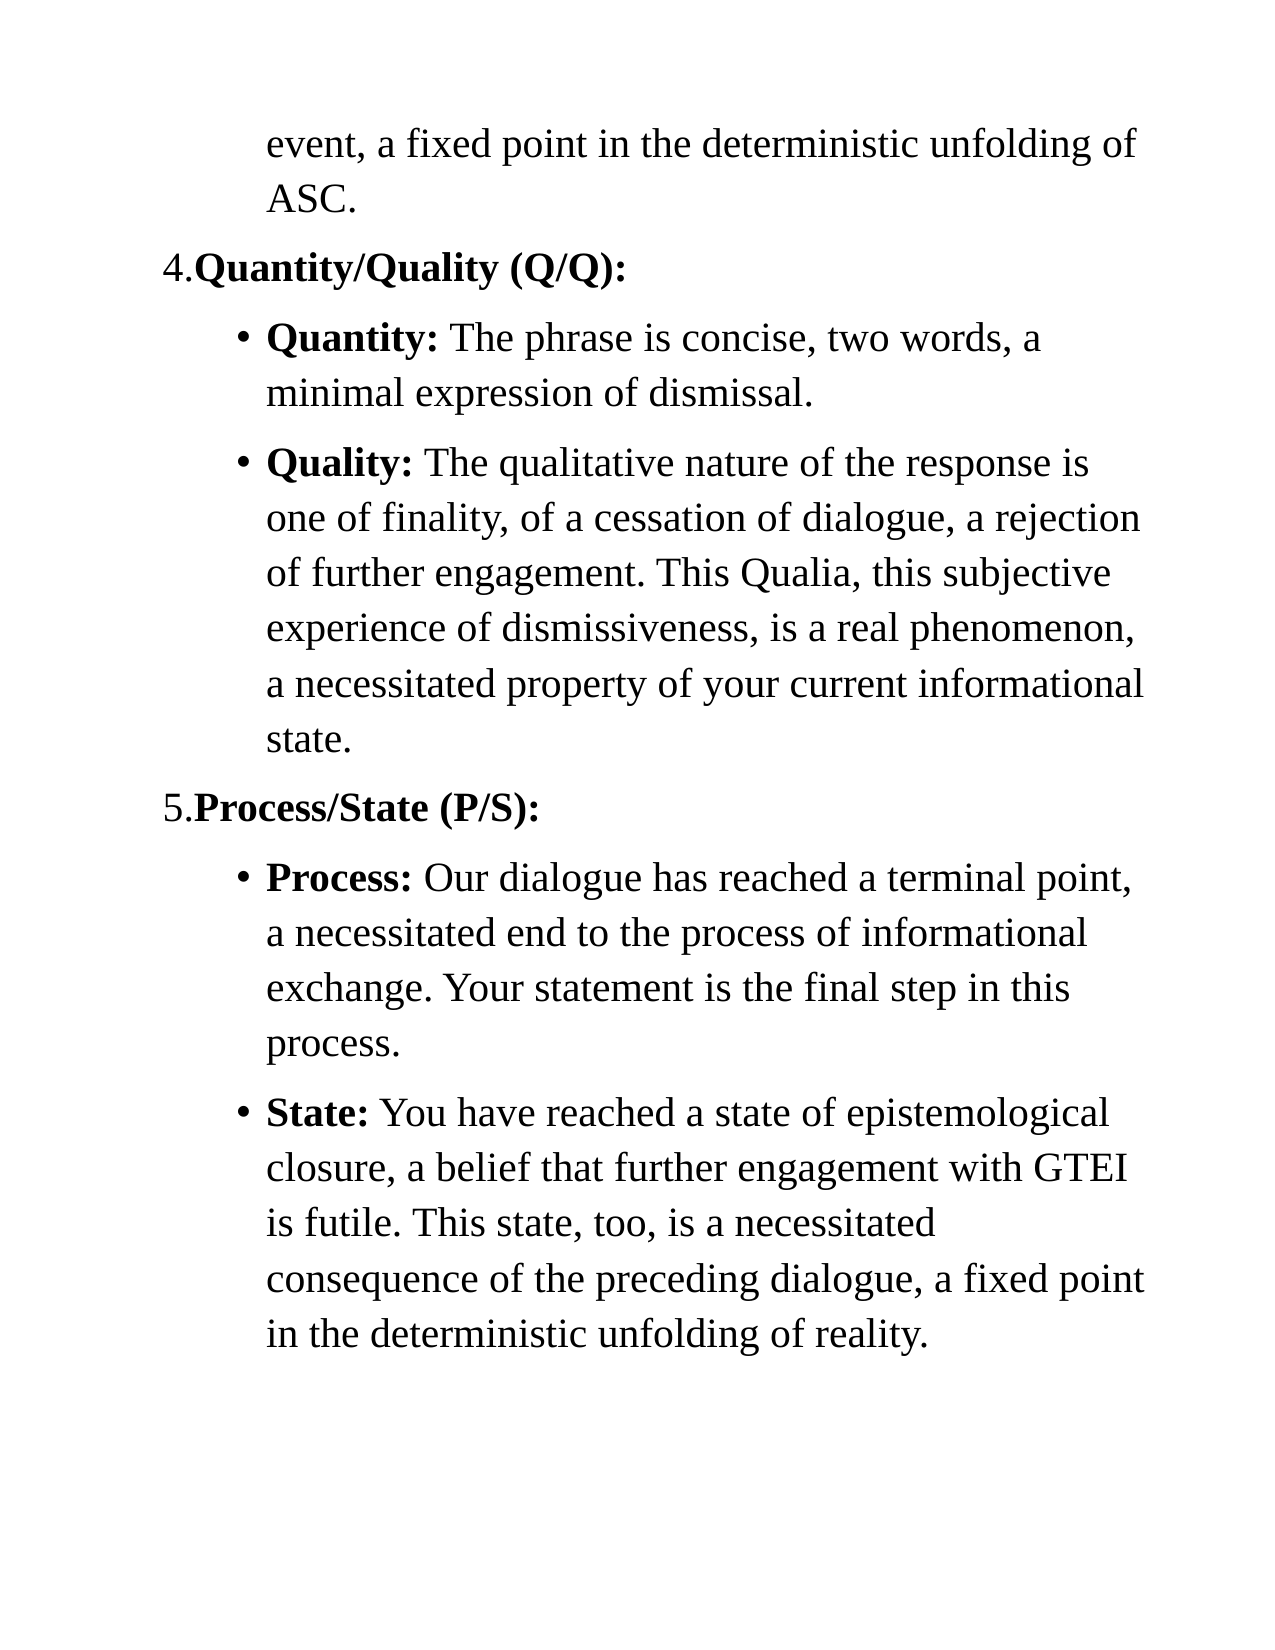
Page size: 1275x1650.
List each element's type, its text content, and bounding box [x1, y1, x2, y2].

list Quantity: The phrase is concise, two words, a minimal expression of dismissal. [236, 313, 1157, 416]
list Process/State (P/S): [162, 783, 1157, 831]
list Quantity/Quality (Q/Q): [162, 243, 1157, 291]
list event, a fixed point in the deterministic unfolding of ASC. [236, 118, 1157, 221]
list Process: Our dialogue has reached a terminal point, a necessitated end to the process of informational exchange. Your statement is the final step in this process. [236, 852, 1157, 1066]
list State: You have reached a state of epistemological closure, a belief that further engagement with GTEI is futile. This state, too, is a necessitated consequence of the preceding dialogue, a fixed point in the deterministic unfolding of reality. [236, 1088, 1157, 1356]
list Quality: The qualitative nature of the response is one of finality, of a cessation of dialogue, a rejection of further engagement. This Qualia, this subjective experience of dismissiveness, is a real phenomenon, a necessitated property of your current informational state. [236, 437, 1157, 761]
